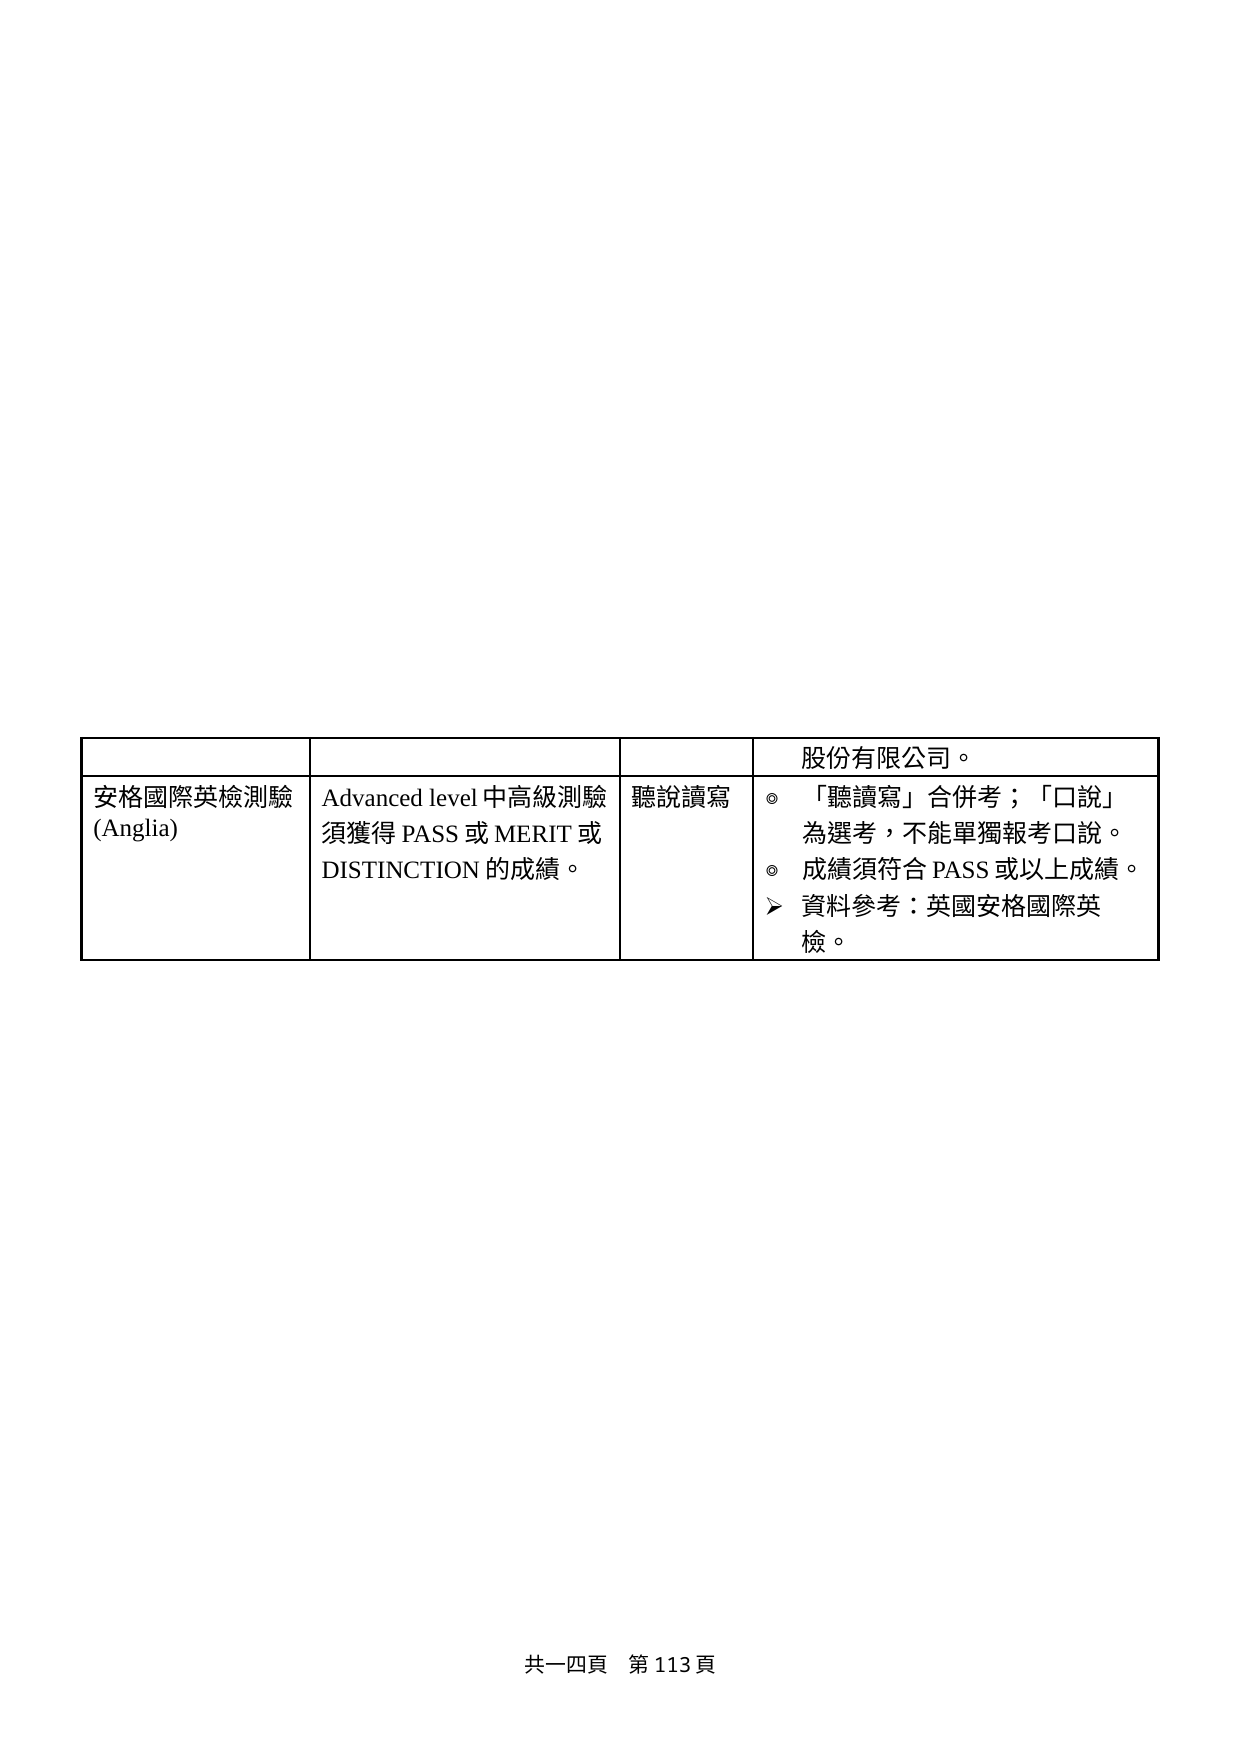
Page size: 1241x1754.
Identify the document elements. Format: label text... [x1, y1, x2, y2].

table_cell [621, 739, 752, 775]
table_cell 聽說讀寫 [621, 777, 752, 958]
table_cell [83, 739, 309, 775]
table_cell [311, 739, 619, 775]
table_cell 股份有限公司。 [754, 739, 1157, 775]
table_cell 「聽讀寫」合併考；「口說」為選考，不能單獨報考口說。 成績須符合PASS或以上成績。 資料參考：英國安格國際英檢。 [754, 777, 1157, 958]
table_cell Advanced level中高級測驗須獲得PASS或MERIT 或DISTINCTION的成績。 [311, 777, 619, 958]
table_cell 安格國際英檢測驗(Anglia) [83, 777, 309, 958]
